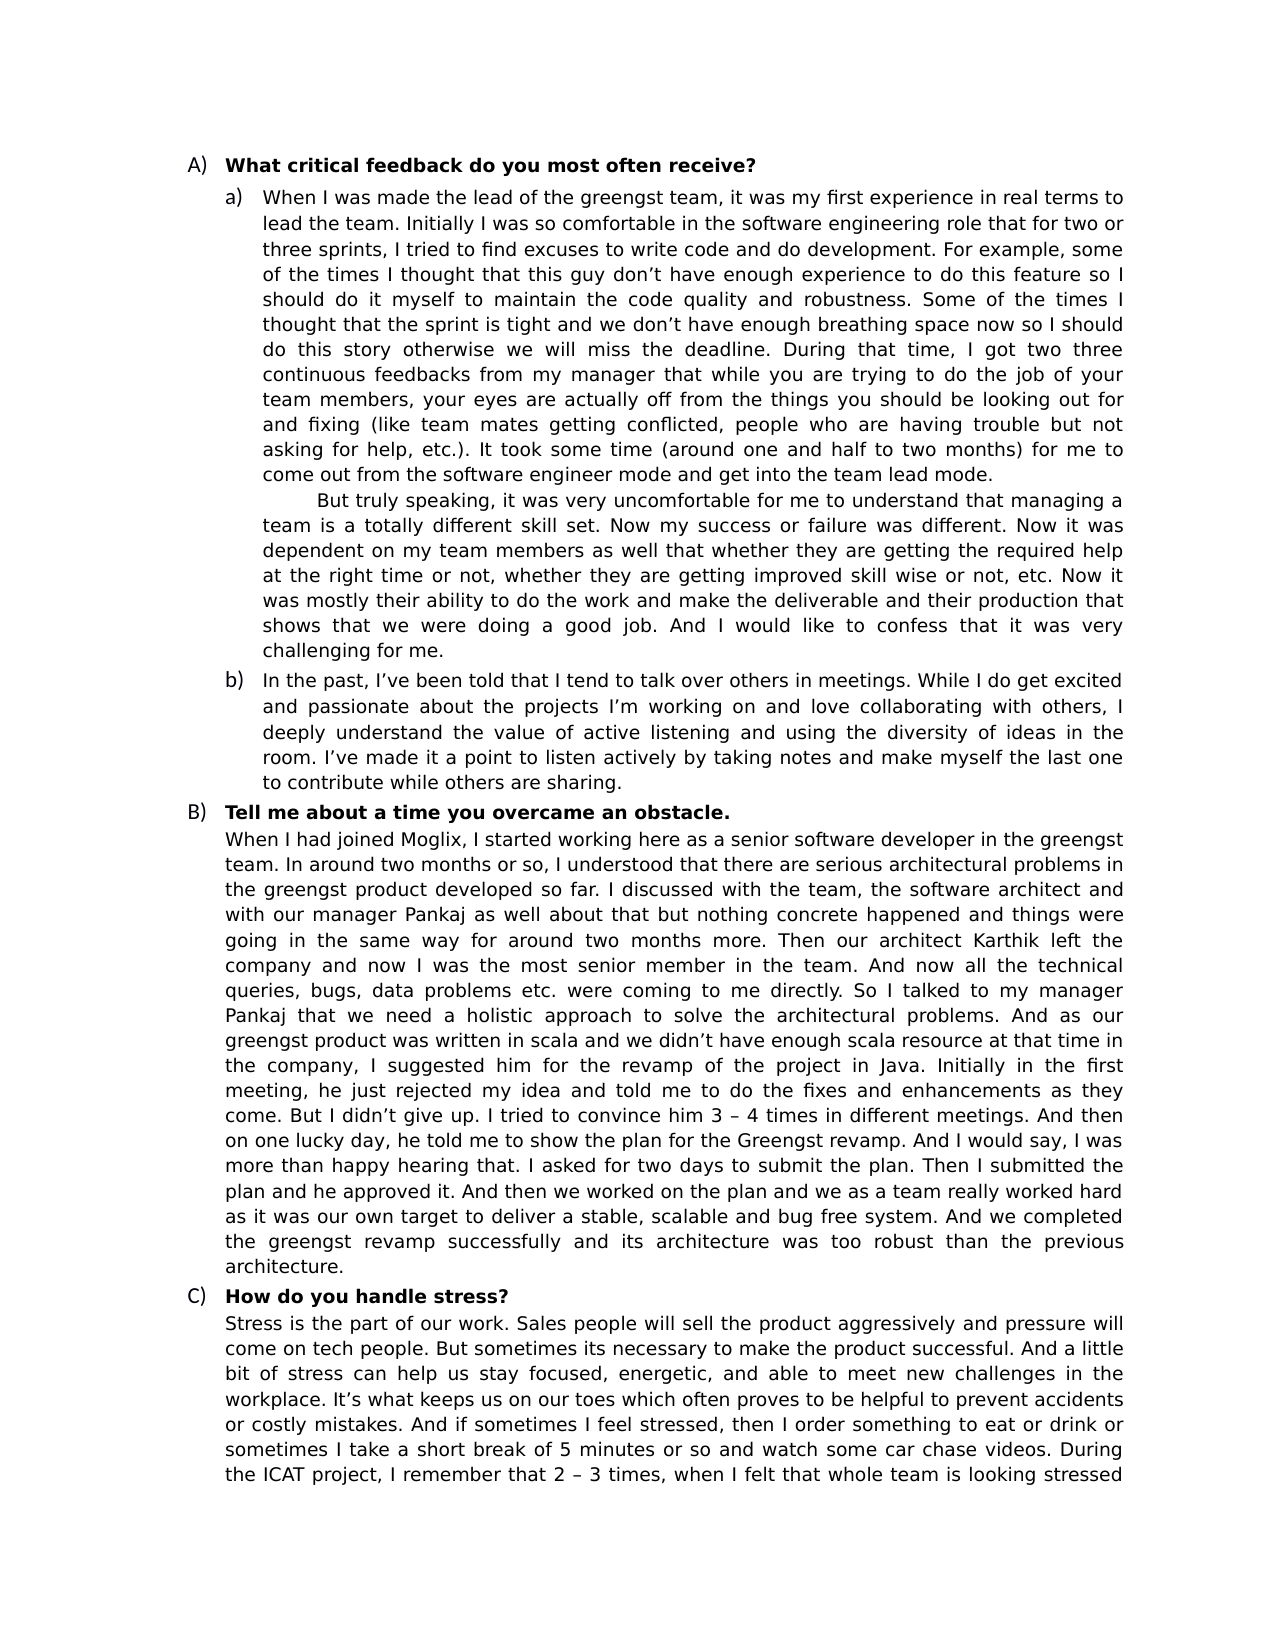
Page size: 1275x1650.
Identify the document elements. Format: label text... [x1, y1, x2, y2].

list Tell me about a time you overcame an obstacle. [187, 797, 1125, 825]
list When I had joined Moglix, I started working here as a senior software developer in the greengst team. In around two months or so, I understood that there are serious architectural problems in the greengst product developed so far. I discussed with the team, the software architect and with our manager Pankaj as well about that but nothing concrete happened and things were going in the same way for around two months more. Then our architect Karthik left the company and now I was the most senior member in the team. And now all the technical queries, bugs, data problems etc. were coming to me directly. So I talked to my manager Pankaj that we need a holistic approach to solve the architectural problems. And as our greengst product was written in scala and we didn’t have enough scala resource at that time in the company, I suggested him for the revamp of the project in Java. Initially in the first meeting, he just rejected my idea and told me to do the fixes and enhancements as they come. But I didn’t give up. I tried to convince him 3 – 4 times in different meetings. And then on one lucky day, he told me to show the plan for the Greengst revamp. And I would say, I was more than happy hearing that. I asked for two days to submit the plan. Then I submitted the plan and he approved it. And then we worked on the plan and we as a team really worked hard as it was our own target to deliver a stable, scalable and bug free system. And we completed the greengst revamp successfully and its architecture was too robust than the previous architecture. [187, 829, 1125, 1278]
list In the past, I’ve been told that I tend to talk over others in meetings. While I do get excited and passionate about the projects I’m working on and love collaborating with others, I deeply understand the value of active listening and using the diversity of ideas in the room. I’ve made it a point to listen actively by taking notes and make myself the last one to contribute while others are sharing. [225, 665, 1125, 794]
list But truly speaking, it was very uncomfortable for me to understand that managing a team is a totally different skill set. Now my success or failure was different. Now it was dependent on my team members as well that whether they are getting the required help at the right time or not, whether they are getting improved skill wise or not, etc. Now it was mostly their ability to do the work and make the deliverable and their production that shows that we were doing a good job. And I would like to confess that it was very challenging for me. [225, 489, 1125, 662]
list Stress is the part of our work. Sales people will sell the product aggressively and pressure will come on tech people. But sometimes its necessary to make the product successful. And a little bit of stress can help us stay focused, energetic, and able to meet new challenges in the workplace. It’s what keeps us on our toes which often proves to be helpful to prevent accidents or costly mistakes. And if sometimes I feel stressed, then I order something to eat or drink or sometimes I take a short break of 5 minutes or so and watch some car chase videos. During the ICAT project, I remember that 2 – 3 times, when I felt that whole team is looking stressed [187, 1313, 1125, 1486]
list When I was made the lead of the greengst team, it was my first experience in real terms to lead the team. Initially I was so comfortable in the software engineering role that for two or three sprints, I tried to find excuses to write code and do development. For example, some of the times I thought that this guy don’t have enough experience to do this feature so I should do it myself to maintain the code quality and robustness. Some of the times I thought that the sprint is tight and we don’t have enough breathing space now so I should do this story otherwise we will miss the deadline. During that time, I got two three continuous feedbacks from my manager that while you are trying to do the job of your team members, your eyes are actually off from the things you should be looking out for and fixing (like team mates getting conflicted, people who are having trouble but not asking for help, etc.). It took some time (around one and half to two months) for me to come out from the software engineer mode and get into the team lead mode. [225, 182, 1125, 486]
list What critical feedback do you most often receive? [187, 150, 1125, 178]
list How do you handle stress? [187, 1281, 1125, 1309]
